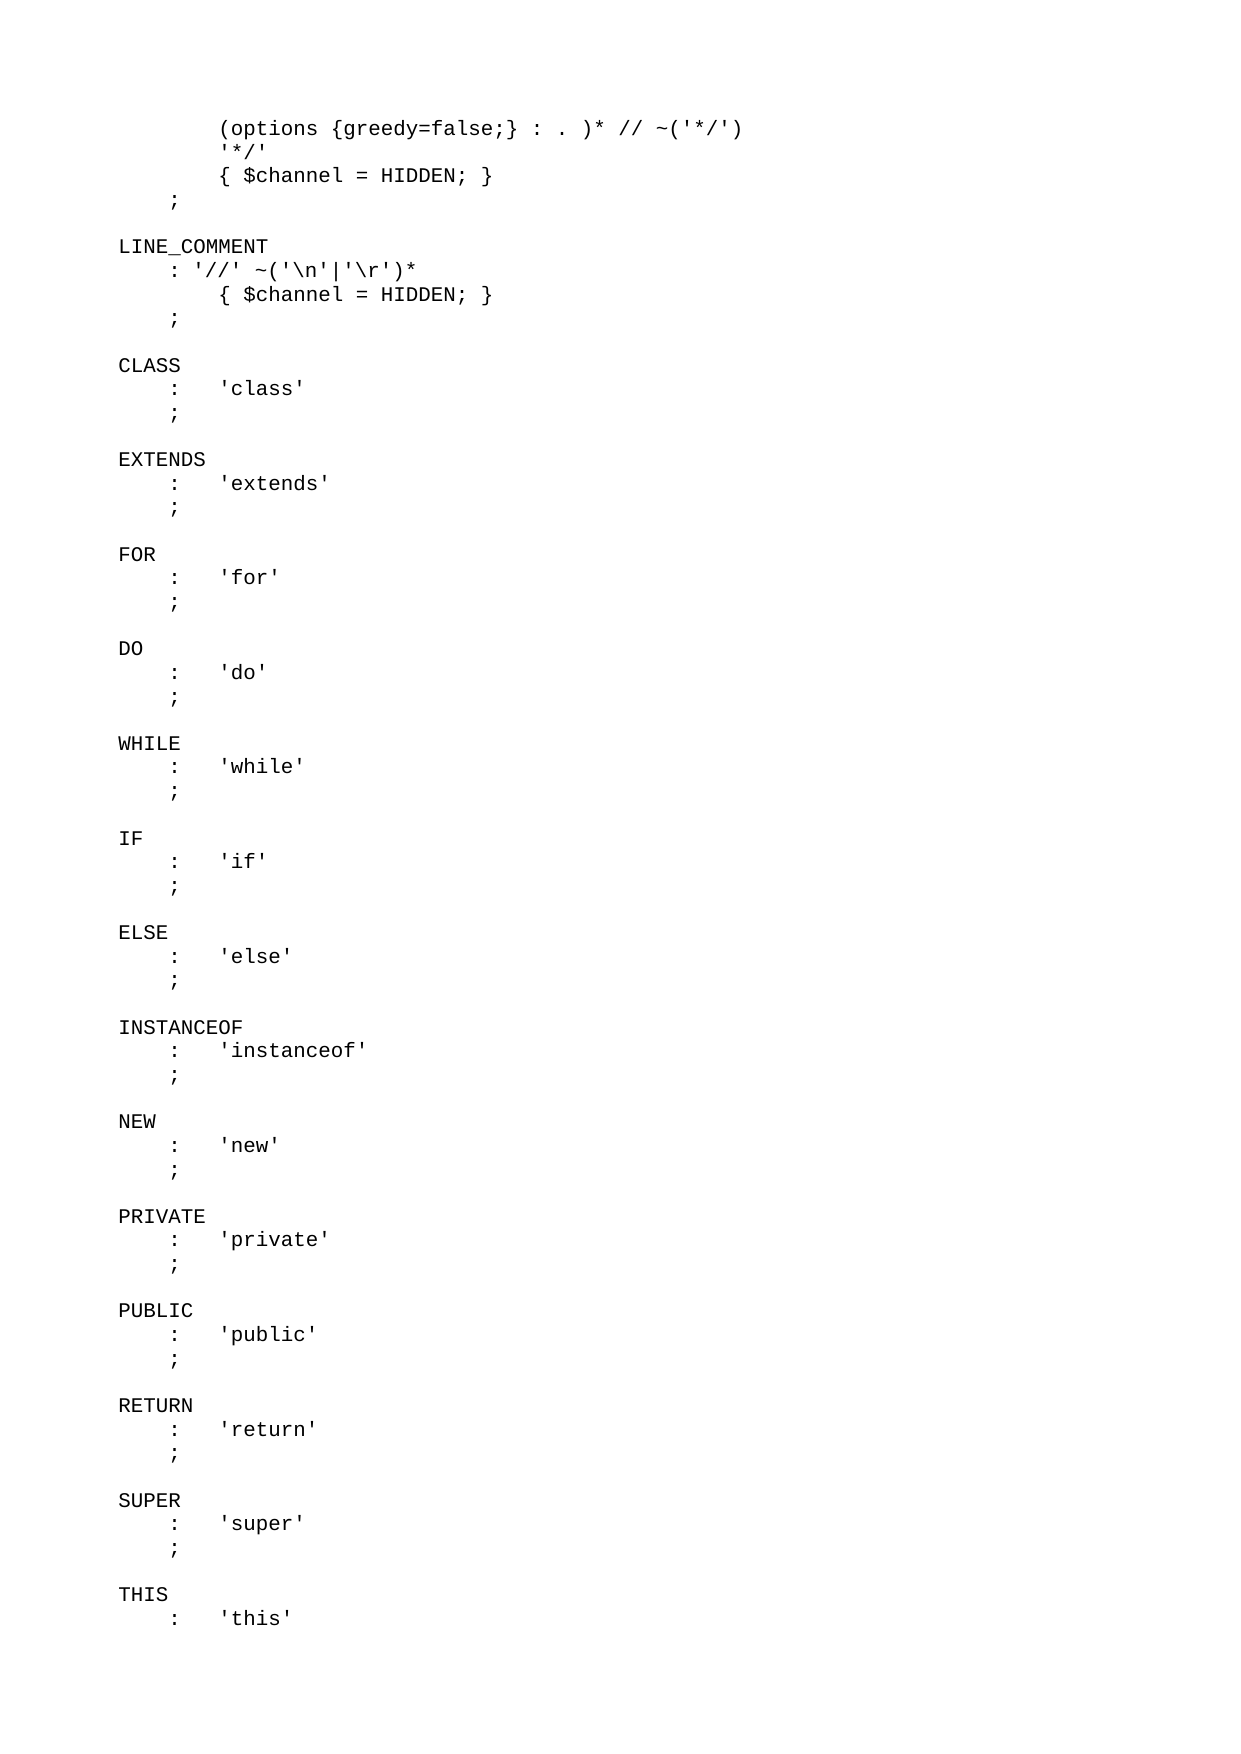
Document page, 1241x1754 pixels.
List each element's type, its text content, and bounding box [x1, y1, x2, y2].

text THIS [118, 1584, 1123, 1608]
text : 'super' [118, 1513, 1123, 1537]
text DO [118, 638, 1123, 662]
text ; [118, 1537, 1123, 1561]
text : 'extends' [118, 473, 1123, 496]
text WHILE [118, 733, 1123, 757]
text ; [118, 189, 1123, 213]
text '*/' [118, 142, 1123, 165]
text : 'instanceof' [118, 1040, 1123, 1064]
text ; [118, 402, 1123, 426]
text : 'else' [118, 946, 1123, 969]
text : 'private' [118, 1229, 1123, 1253]
text ; [118, 496, 1123, 520]
text ; [118, 1064, 1123, 1088]
text : 'if' [118, 851, 1123, 875]
text ; [118, 969, 1123, 993]
text : 'for' [118, 567, 1123, 591]
text SUPER [118, 1489, 1123, 1513]
text ; [118, 307, 1123, 331]
text CLASS [118, 354, 1123, 378]
text : 'class' [118, 378, 1123, 402]
text IF [118, 827, 1123, 851]
text ; [118, 780, 1123, 804]
text { $channel = HIDDEN; } [118, 284, 1123, 307]
text ; [118, 591, 1123, 615]
text : 'while' [118, 757, 1123, 780]
text INSTANCEOF [118, 1017, 1123, 1040]
text EXTENDS [118, 449, 1123, 473]
text : 'do' [118, 662, 1123, 686]
text LINE_COMMENT [118, 236, 1123, 260]
text PRIVATE [118, 1206, 1123, 1229]
text : 'this' [118, 1608, 1123, 1631]
text : 'new' [118, 1135, 1123, 1158]
text ; [118, 1158, 1123, 1182]
text PUBLIC [118, 1300, 1123, 1324]
text ; [118, 1442, 1123, 1466]
text : 'return' [118, 1419, 1123, 1442]
text : 'public' [118, 1324, 1123, 1348]
text ; [118, 686, 1123, 709]
text ; [118, 1253, 1123, 1277]
text { $channel = HIDDEN; } [118, 165, 1123, 189]
text FOR [118, 544, 1123, 567]
text : '//' ~('\n'|'\r')* [118, 260, 1123, 284]
text (options {greedy=false;} : . )* // ~('*/') [118, 118, 1123, 142]
text ; [118, 875, 1123, 898]
text NEW [118, 1111, 1123, 1135]
text ; [118, 1348, 1123, 1371]
text ELSE [118, 922, 1123, 946]
text RETURN [118, 1395, 1123, 1419]
